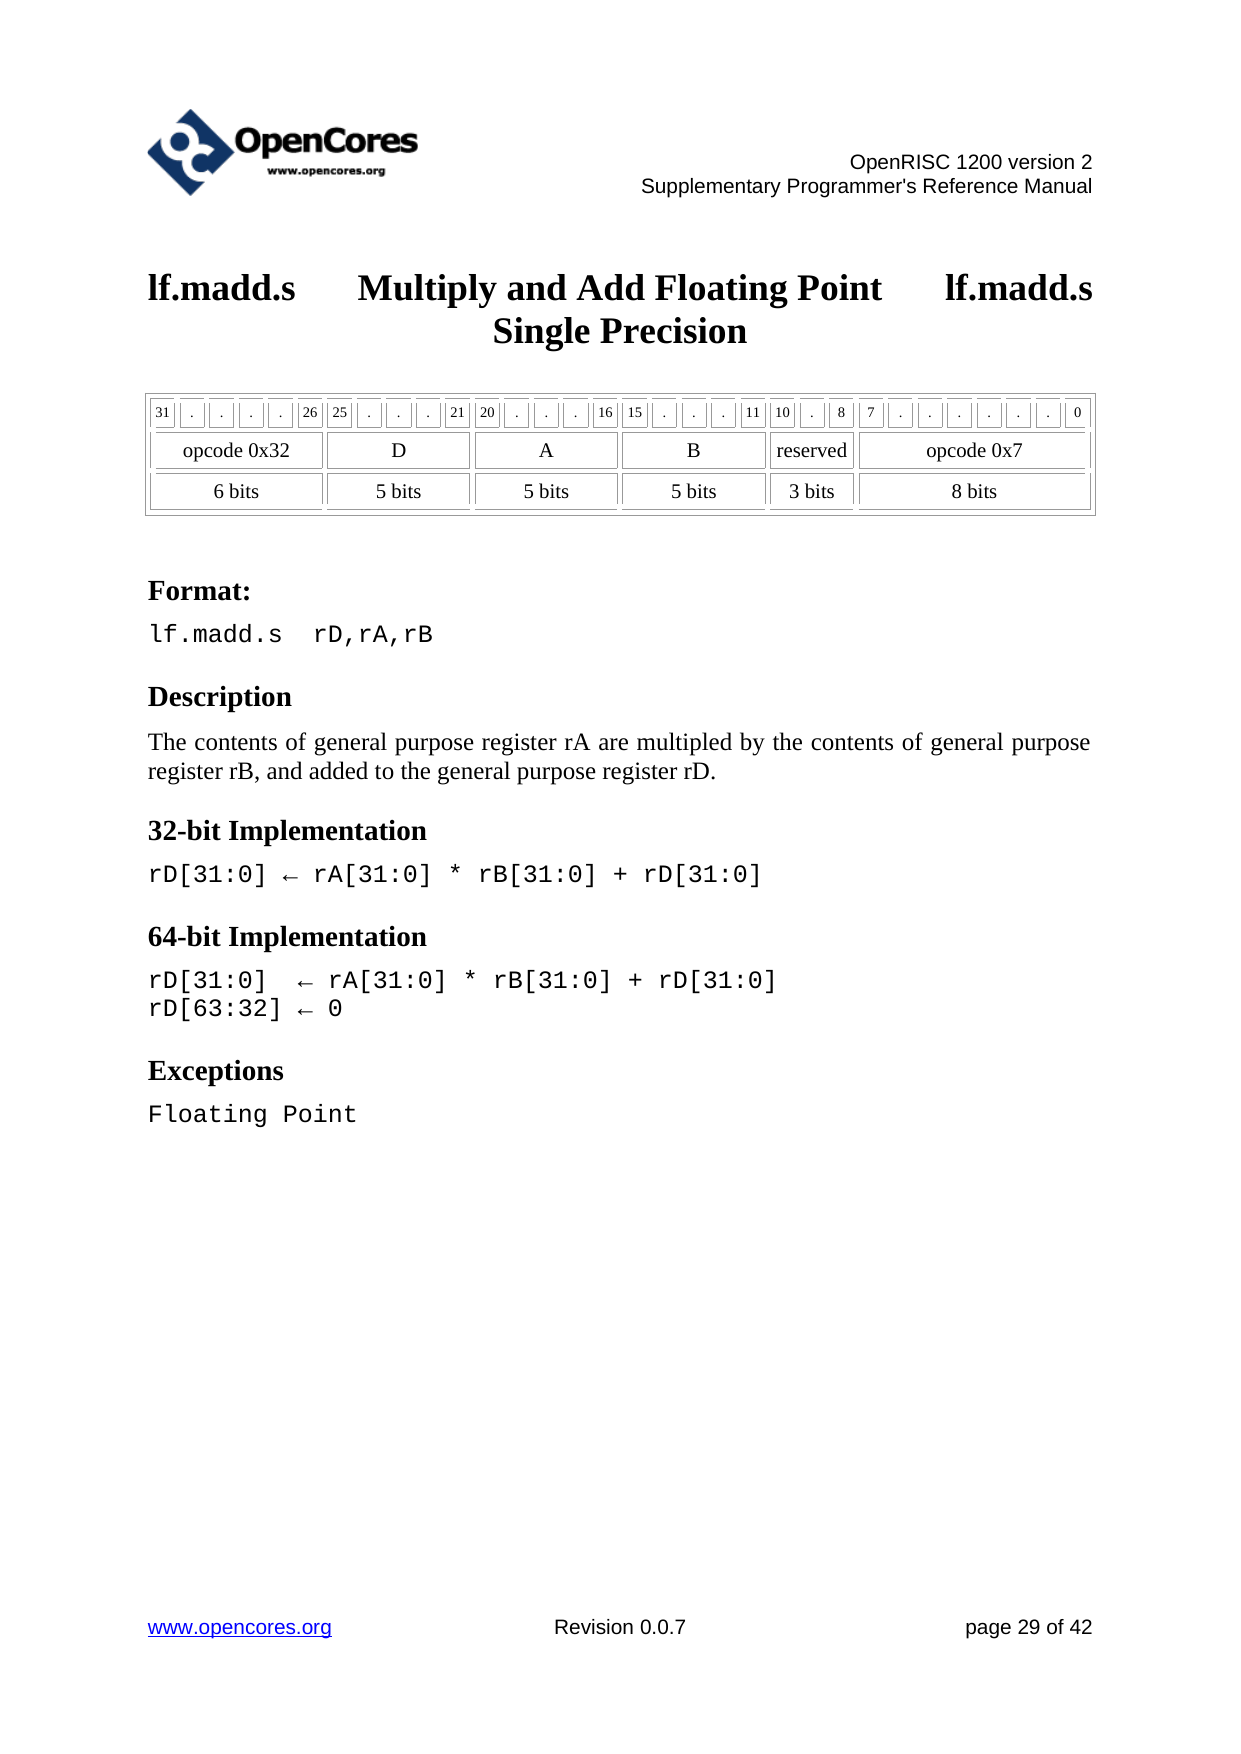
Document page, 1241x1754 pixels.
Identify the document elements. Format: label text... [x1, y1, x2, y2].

table_header . [886, 394, 915, 427]
table_header . [1033, 394, 1063, 427]
table_cell 6 bits [148, 468, 325, 509]
table_header . [236, 394, 266, 427]
title 64-bit Implementation [148, 919, 1093, 953]
table_header . [797, 394, 826, 427]
table_cell 5 bits [620, 468, 767, 509]
table_header 10 [768, 394, 797, 427]
text Floating Point [148, 1101, 1093, 1130]
title Format: [148, 573, 1093, 607]
picture [147, 109, 418, 196]
table_header 16 [590, 394, 620, 427]
table_header Multiply and Add Floating Point Single Precision [325, 227, 915, 351]
table_header 8 [826, 394, 856, 427]
text rD[63:32] ← 0 [148, 996, 1093, 1024]
table_header 21 [443, 394, 472, 427]
table_cell opcode 0x7 [856, 427, 1093, 468]
table_header 15 [620, 394, 649, 427]
table_header 25 [325, 394, 354, 427]
table_cell reserved [768, 427, 856, 468]
table_header . [974, 394, 1003, 427]
table_header . [384, 394, 413, 427]
table_header . [531, 394, 561, 427]
title Description [148, 679, 1093, 712]
table_header . [1004, 394, 1033, 427]
text lf.madd.s rD,rA,rB [148, 621, 1093, 650]
table_header . [354, 394, 384, 427]
table_header 20 [472, 394, 502, 427]
table_header lf.madd.s [915, 227, 1093, 351]
title 32-bit Implementation [148, 813, 1093, 847]
table_header lf.madd.s [148, 227, 325, 351]
table_cell opcode 0x32 [148, 427, 325, 468]
text rD[31:0] ← rA[31:0] * rB[31:0] + rD[31:0] [148, 862, 1093, 890]
table_header . [915, 394, 944, 427]
table_header . [207, 394, 236, 427]
text rD[31:0] ← rA[31:0] * rB[31:0] + rD[31:0] [148, 967, 1093, 996]
table_header . [413, 394, 443, 427]
table_cell D [325, 427, 472, 468]
table_header 0 [1063, 394, 1093, 427]
table_cell 5 bits [472, 468, 620, 509]
table_header 7 [856, 394, 886, 427]
table_cell 3 bits [768, 468, 856, 509]
table_cell B [620, 427, 767, 468]
table_header . [177, 394, 207, 427]
table_header 26 [295, 394, 325, 427]
table_header . [561, 394, 590, 427]
table_cell 8 bits [856, 468, 1093, 509]
table_header . [649, 394, 679, 427]
title Exceptions [148, 1053, 1093, 1087]
table_cell 5 bits [325, 468, 472, 509]
table_header 11 [738, 394, 767, 427]
table_header . [266, 394, 295, 427]
table_header . [708, 394, 738, 427]
table_cell A [472, 427, 620, 468]
table_header 31 [148, 394, 177, 427]
table_header . [502, 394, 531, 427]
text The contents of general purpose register rA are multipled by the contents of general purpose register rB, and added to the general purpose register rD. [148, 727, 1093, 784]
table_header . [945, 394, 974, 427]
table_header . [679, 394, 708, 427]
